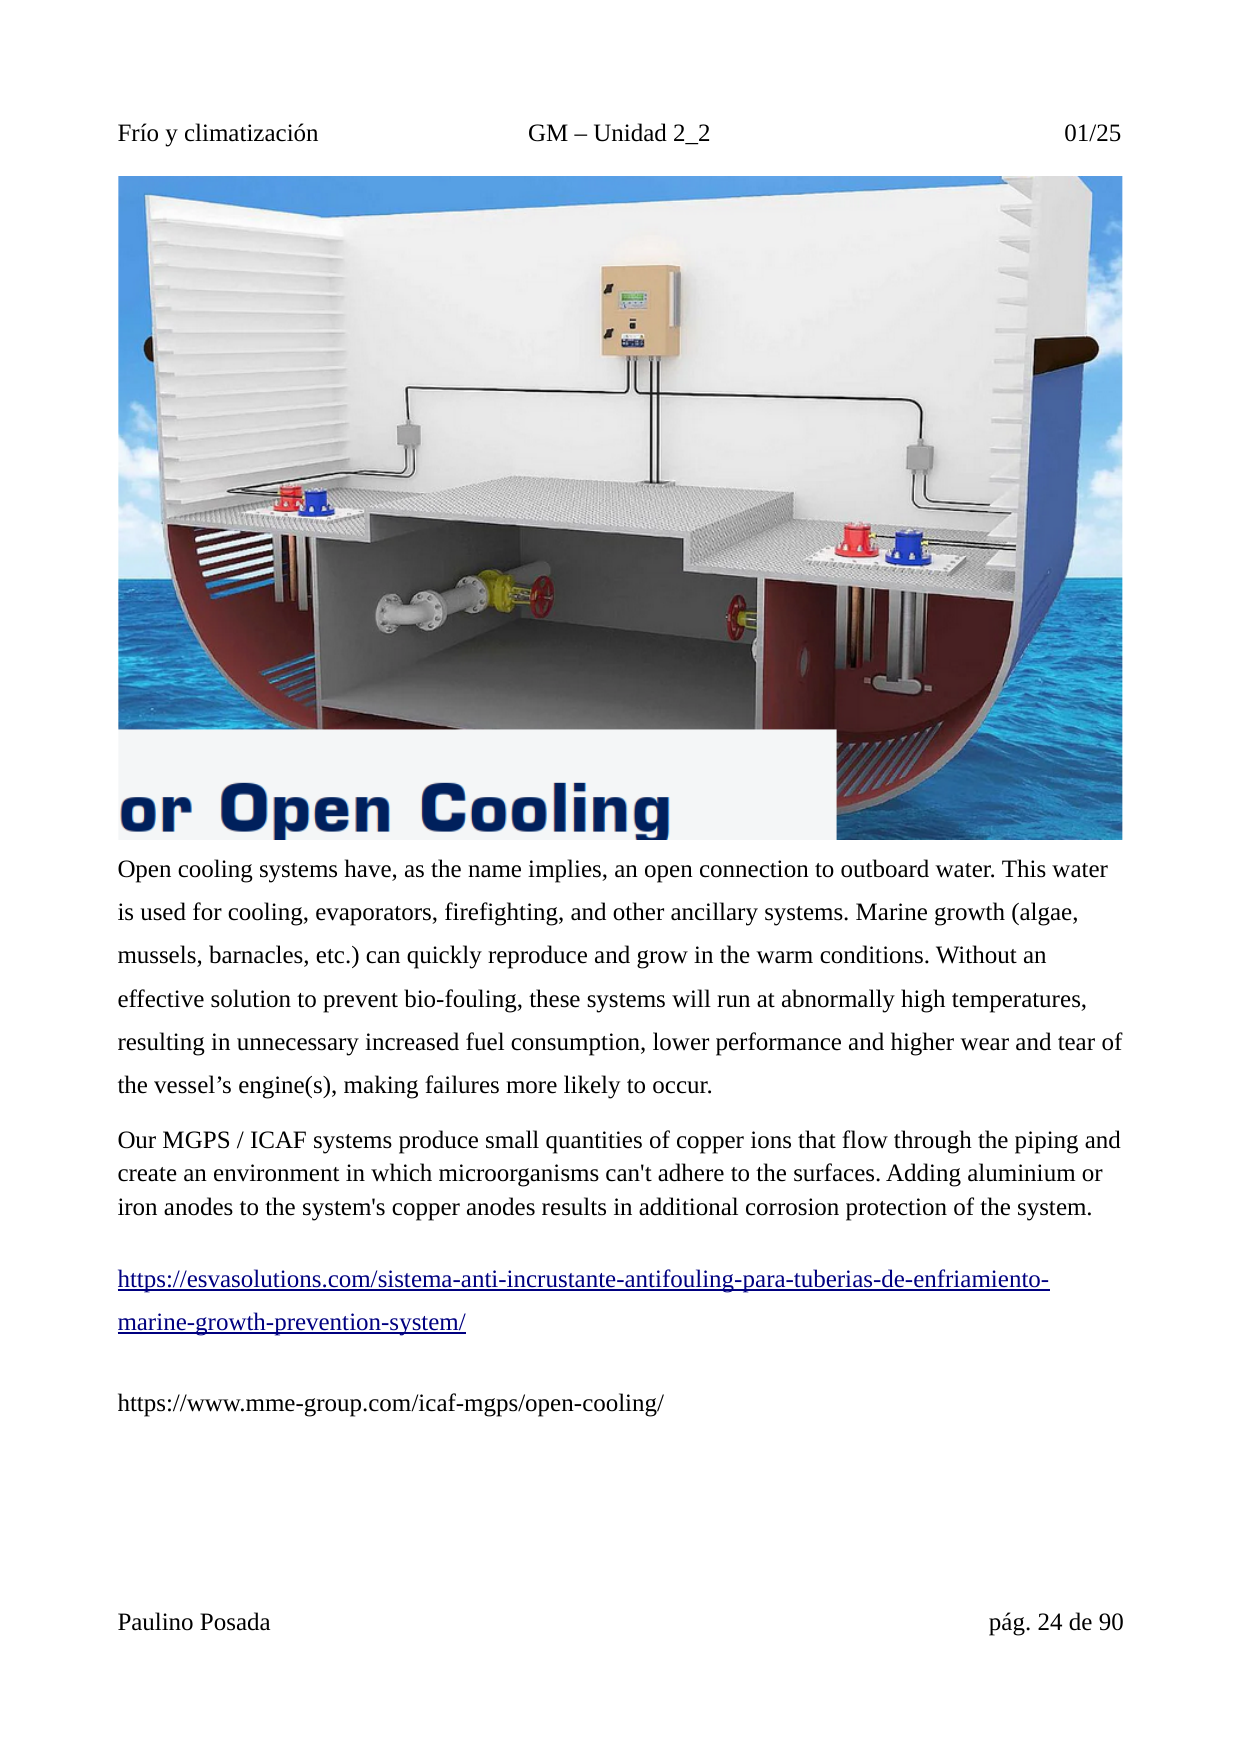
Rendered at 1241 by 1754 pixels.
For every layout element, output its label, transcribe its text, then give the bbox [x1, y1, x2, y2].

picture [118, 176, 1123, 840]
text Open cooling systems have, as the name implies, an open connection to outboard water. This water is used for cooling, evaporators, firefighting, and other ancillary systems. Marine growth (algae, mussels, barnacles, etc.) can quickly reproduce and grow in the warm conditions. Without an effective solution to prevent bio-fouling, these systems will run at abnormally high temperatures, resulting in unnecessary increased fuel consumption, lower performance and higher wear and tear of the vessel’s engine(s), making failures more likely to occur. [117, 840, 1123, 1099]
text Our MGPS / ICAF systems produce small quantities of copper ions that flow through the piping and create an environment in which microorganisms can't adhere to the surfaces. Adding aluminium or iron anodes to the system's copper anodes results in additional corrosion protection of the system. [117, 1126, 1123, 1220]
text https://www.mme-group.com/icaf-mgps/open-cooling/ [117, 1388, 1123, 1417]
text https://esvasolutions.com/sistema-anti-incrustante-antifouling-para-tuberias-de-enfriamiento-marine-growth-prevention-system/ [117, 1264, 1123, 1336]
